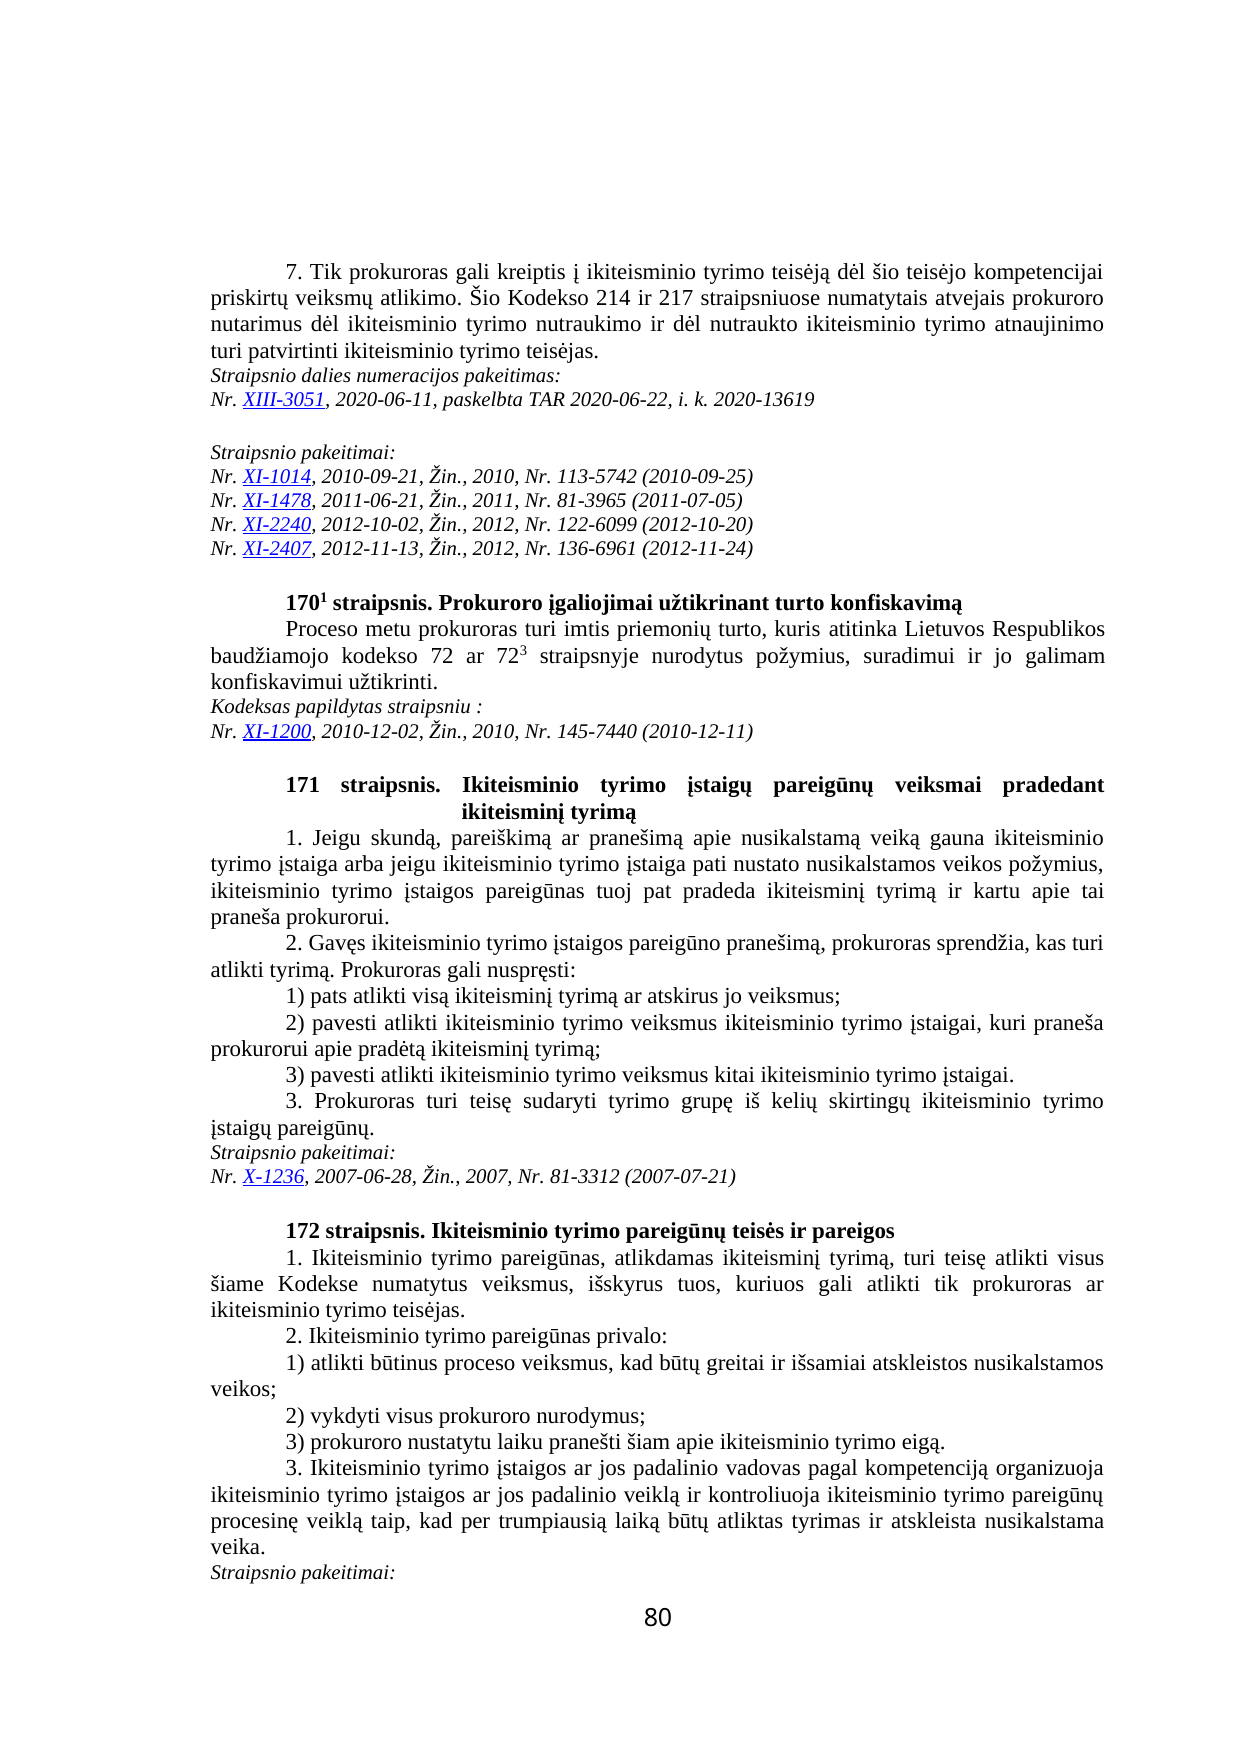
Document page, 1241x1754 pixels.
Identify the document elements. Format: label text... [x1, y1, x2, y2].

text 1) pats atlikti visą ikiteisminį tyrimą ar atskirus jo veiksmus; [210, 982, 1105, 1008]
text Nr. XIII-3051, 2020-06-11, paskelbta TAR 2020-06-22, i. k. 2020-13619 [210, 387, 1105, 411]
text Nr. XI-2407, 2012-11-13, Žin., 2012, Nr. 136-6961 (2012-11-24) [210, 536, 1105, 560]
text 3. Ikiteisminio tyrimo įstaigos ar jos padalinio vadovas pagal kompetenciją organizuoja ikiteisminio tyrimo įstaigos ar jos padalinio veiklą ir kontroliuoja ikiteisminio tyrimo pareigūnų procesinę veiklą taip, kad per trumpiausią laiką būtų atliktas tyrimas ir atskleista nusikalstama veika. [210, 1454, 1105, 1560]
text Nr. XI-2240, 2012-10-02, Žin., 2012, Nr. 122-6099 (2012-10-20) [210, 512, 1105, 536]
text 3) pavesti atlikti ikiteisminio tyrimo veiksmus kitai ikiteisminio tyrimo įstaigai. [210, 1061, 1105, 1088]
text 7. Tik prokuroras gali kreiptis į ikiteisminio tyrimo teisėją dėl šio teisėjo kompetencijai priskirtų veiksmų atlikimo. Šio Kodekso 214 ir 217 straipsniuose numatytais atvejais prokuroro nutarimus dėl ikiteisminio tyrimo nutraukimo ir dėl nutraukto ikiteisminio tyrimo atnaujinimo turi patvirtinti ikiteisminio tyrimo teisėjas. [210, 258, 1105, 363]
text 1) atlikti būtinus proceso veiksmus, kad būtų greitai ir išsamiai atskleistos nusikalstamos veikos; [210, 1349, 1105, 1402]
text 3. Prokuroras turi teisę sudaryti tyrimo grupę iš kelių skirtingų ikiteisminio tyrimo įstaigų pareigūnų. [210, 1088, 1105, 1140]
text 2. Gavęs ikiteisminio tyrimo įstaigos pareigūno pranešimą, prokuroras sprendžia, kas turi atlikti tyrimą. Prokuroras gali nuspręsti: [210, 929, 1105, 982]
text Nr. XI-1200, 2010-12-02, Žin., 2010, Nr. 145-7440 (2010-12-11) [210, 718, 1105, 743]
text 1. Jeigu skundą, pareiškimą ar pranešimą apie nusikalstamą veiką gauna ikiteisminio tyrimo įstaiga arba jeigu ikiteisminio tyrimo įstaiga pati nustato nusikalstamos veikos požymius, ikiteisminio tyrimo įstaigos pareigūnas tuoj pat pradeda ikiteisminį tyrimą ir kartu apie tai praneša prokurorui. [210, 824, 1105, 929]
text 172 straipsnis. Ikiteisminio tyrimo pareigūnų teisės ir pareigos [210, 1217, 1105, 1243]
text 2) pavesti atlikti ikiteisminio tyrimo veiksmus ikiteisminio tyrimo įstaigai, kuri praneša prokurorui apie pradėtą ikiteisminį tyrimą; [210, 1008, 1105, 1061]
text Straipsnio pakeitimai: [210, 1140, 1105, 1164]
text 1701 straipsnis. Prokuroro įgaliojimai užtikrinant turto konfiskavimą [210, 589, 1105, 615]
text 171 straipsnis. Ikiteisminio tyrimo įstaigų pareigūnų veiksmai pradedant ikiteisminį tyrimą [285, 771, 1105, 824]
text Proceso metu prokuroras turi imtis priemonių turto, kuris atitinka Lietuvos Respublikos baudžiamojo kodekso 72 ar 723 straipsnyje nurodytus požymius, suradimui ir jo galimam konfiskavimui užtikrinti. [210, 615, 1105, 694]
text Nr. XI-1478, 2011-06-21, Žin., 2011, Nr. 81-3965 (2011-07-05) [210, 488, 1105, 512]
text 1. Ikiteisminio tyrimo pareigūnas, atlikdamas ikiteisminį tyrimą, turi teisę atlikti visus šiame Kodekse numatytus veiksmus, išskyrus tuos, kuriuos gali atlikti tik prokuroras ar ikiteisminio tyrimo teisėjas. [210, 1243, 1105, 1323]
text Nr. XI-1014, 2010-09-21, Žin., 2010, Nr. 113-5742 (2010-09-25) [210, 464, 1105, 488]
text Kodeksas papildytas straipsniu : [210, 694, 1105, 718]
text 2. Ikiteisminio tyrimo pareigūnas privalo: [210, 1323, 1105, 1349]
text 3) prokuroro nustatytu laiku pranešti šiam apie ikiteisminio tyrimo eigą. [210, 1428, 1105, 1454]
text Straipsnio dalies numeracijos pakeitimas: [210, 363, 1105, 387]
text Straipsnio pakeitimai: [210, 440, 1105, 464]
text 2) vykdyti visus prokuroro nurodymus; [210, 1402, 1105, 1428]
text Straipsnio pakeitimai: [210, 1560, 1105, 1584]
text Nr. X-1236, 2007-06-28, Žin., 2007, Nr. 81-3312 (2007-07-21) [210, 1164, 1105, 1188]
